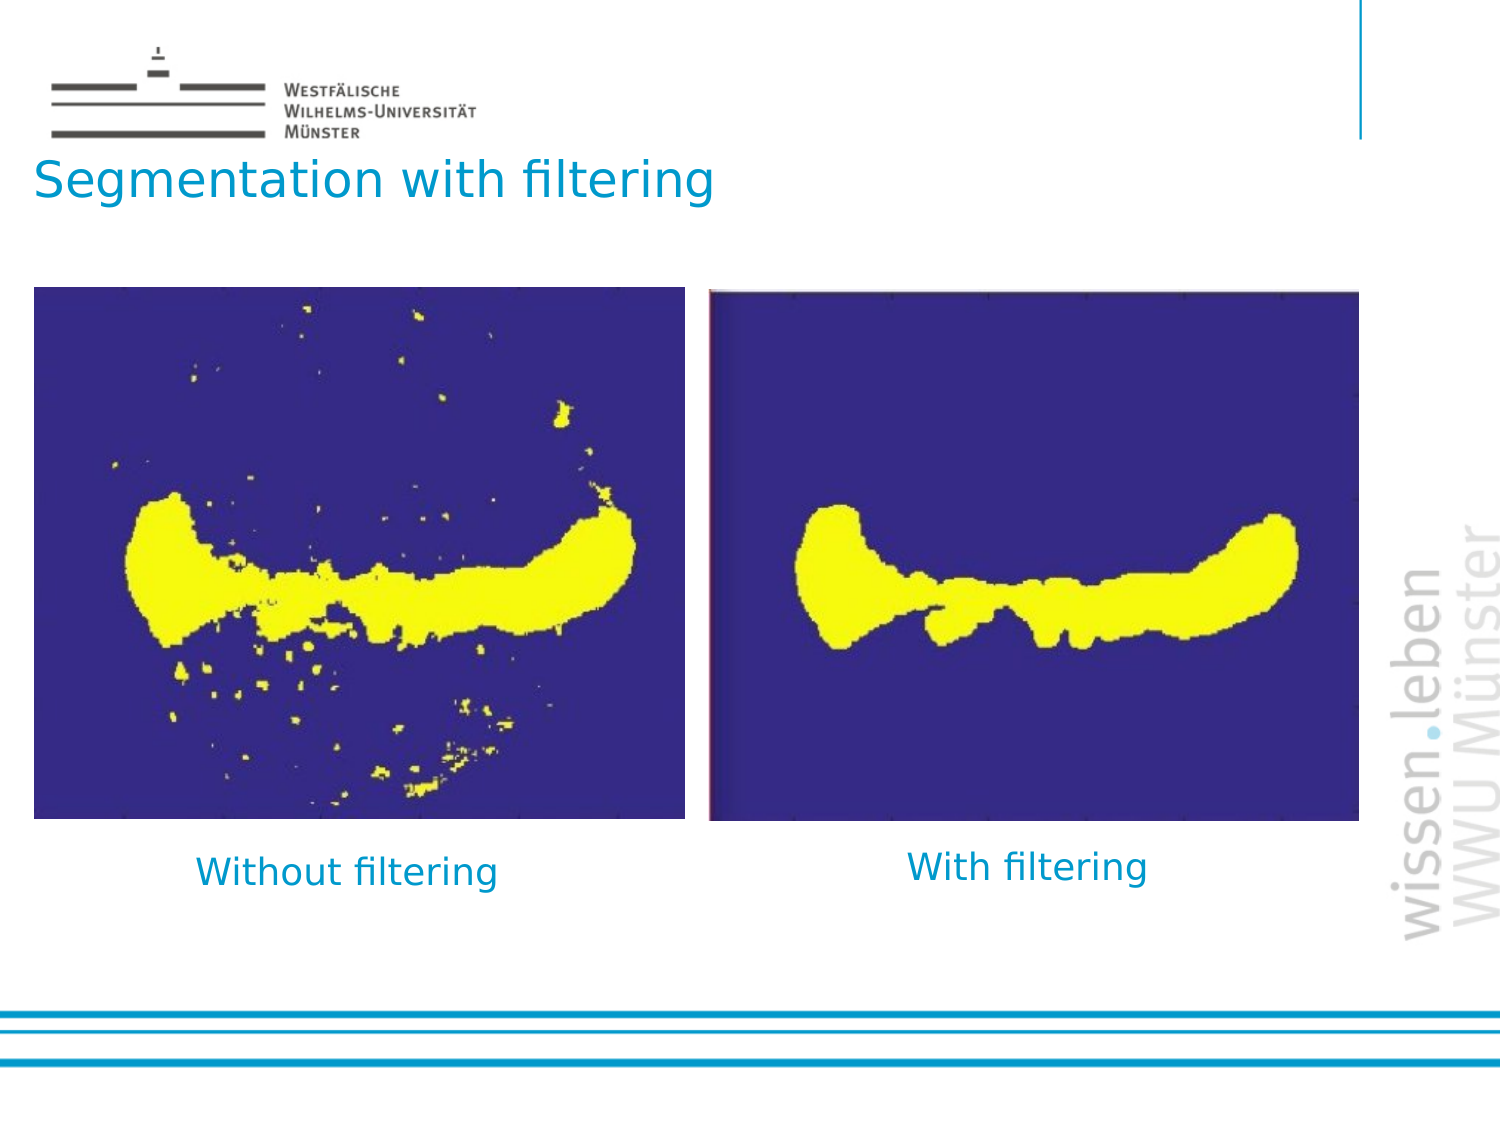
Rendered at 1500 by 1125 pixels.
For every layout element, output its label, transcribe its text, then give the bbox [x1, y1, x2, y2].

picture [0, 1067, 1500, 1125]
title Segmentation with filtering [33, 140, 1346, 220]
picture [0, 1018, 1500, 1030]
picture [0, 1034, 1500, 1059]
text_box Without filtering [32, 843, 721, 945]
text_box With filtering [744, 838, 1432, 941]
picture [0, 0, 1500, 1011]
